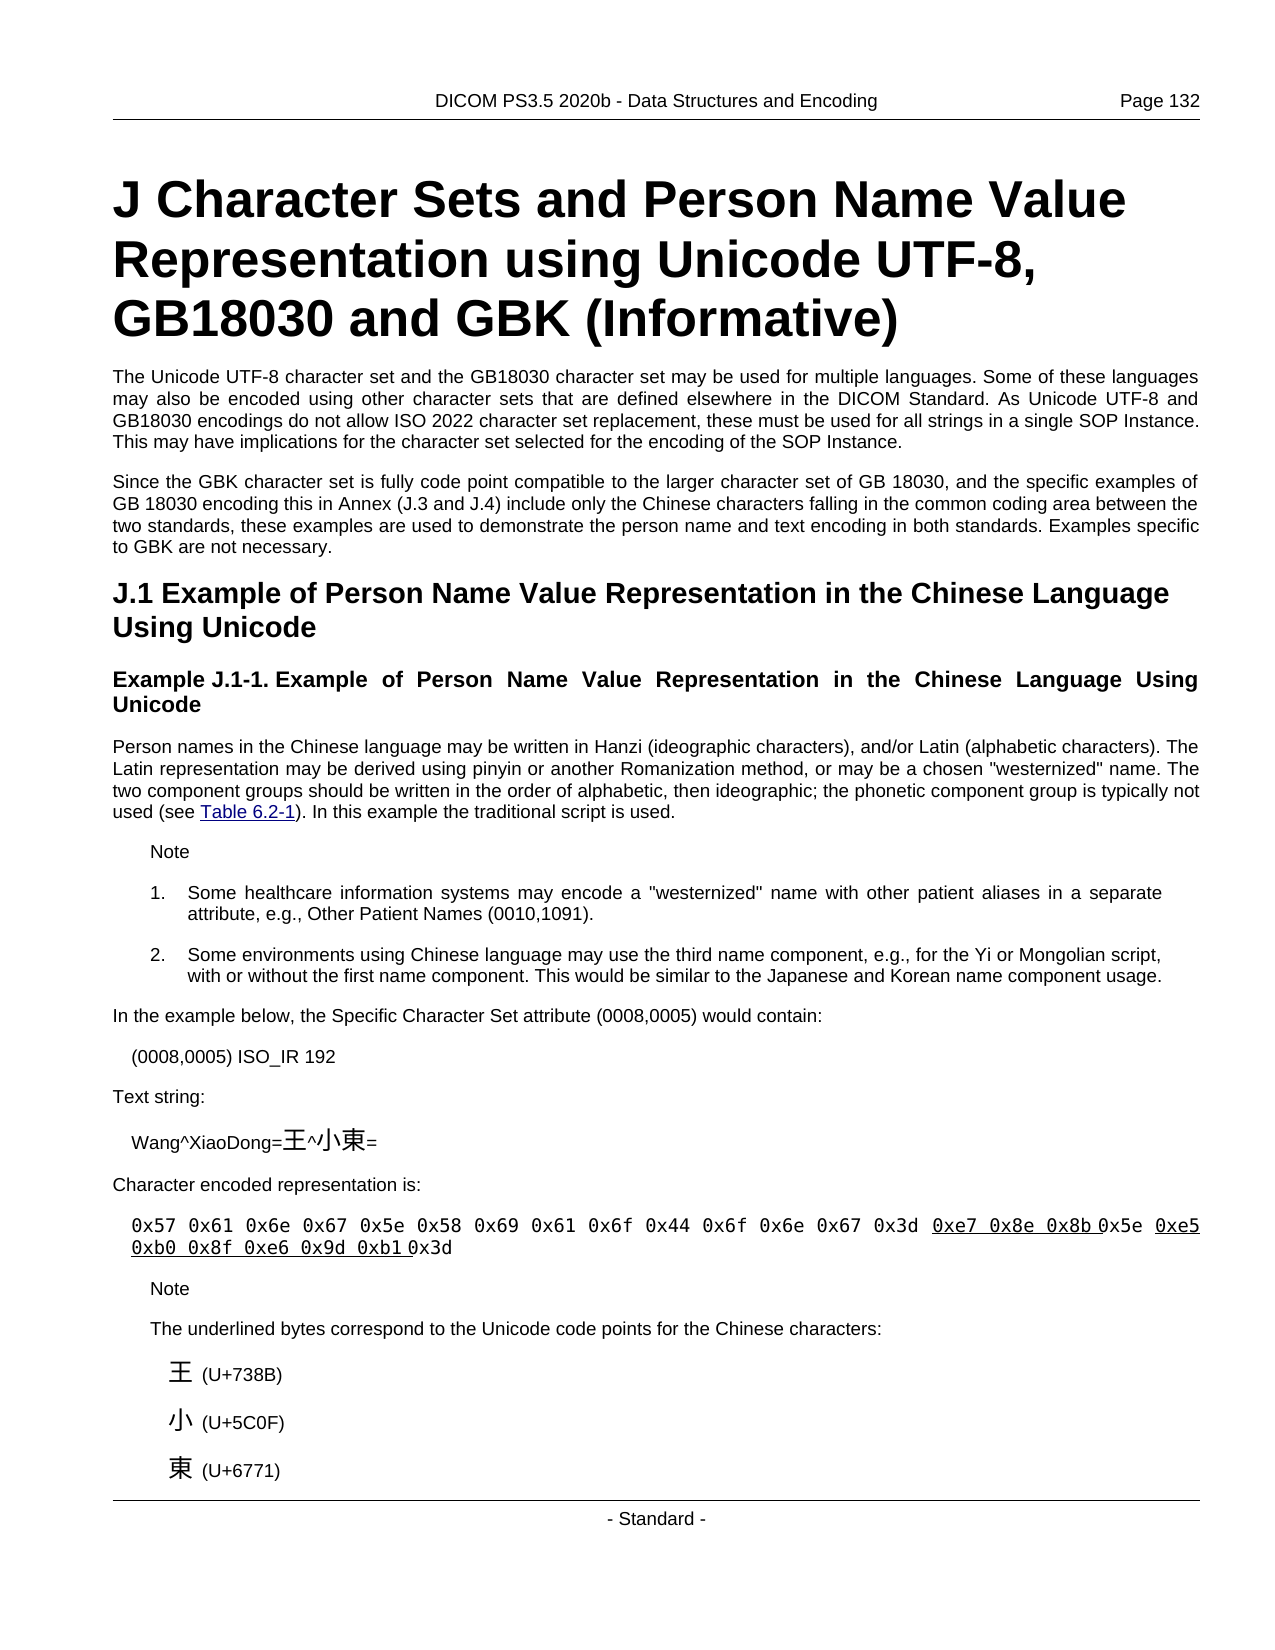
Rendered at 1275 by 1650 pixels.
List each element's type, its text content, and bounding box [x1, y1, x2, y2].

text 東 (U+6771) [169, 1454, 1162, 1483]
text 1. Some healthcare information systems may encode a "westernized" name with other patient aliases in a separate attribute, e.g., Other Patient Names (0010,1091). [150, 882, 1162, 925]
text Example J.1-1. Example of Person Name Value Representation in the Chinese Language Using Unicode [112, 666, 1200, 717]
text In the example below, the Specific Character Set attribute (0008,0005) would contain: [112, 1005, 1200, 1027]
text J Character Sets and Person Name Value Representation using Unicode UTF-8, GB18030 and GBK (Informative) [112, 169, 1200, 347]
text 2. Some environments using Chinese language may use the third name component, e.g., for the Yi or Mongolian script, with or without the first name component. This would be similar to the Japanese and Korean name component usage. [150, 943, 1162, 987]
text Note [150, 1277, 1162, 1299]
text Wang^XiaoDong=王^小東= [131, 1126, 1200, 1155]
text Note [150, 841, 1162, 863]
text 小 (U+5C0F) [169, 1406, 1162, 1435]
text Person names in the Chinese language may be written in Hanzi (ideographic characters), and/or Latin (alphabetic characters). The Latin representation may be derived using pinyin or another Romanization method, or may be a chosen "westernized" name. The two component groups should be written in the order of alphabetic, then ideographic; the phonetic component group is typically not used (see Table 6.2-1). In this example the traditional script is used. [112, 736, 1200, 822]
text 王 (U+738B) [169, 1358, 1162, 1387]
text The Unicode UTF-8 character set and the GB18030 character set may be used for multiple languages. Some of these languages may also be encoded using other character sets that are defined elsewhere in the DICOM Standard. As Unicode UTF-8 and GB18030 encodings do not allow ISO 2022 character set replacement, these must be used for all strings in a single SOP Instance. This may have implications for the character set selected for the encoding of the SOP Instance. [112, 366, 1200, 452]
text The underlined bytes correspond to the Unicode code points for the Chinese characters: [150, 1318, 1162, 1339]
text Character encoded representation is: [112, 1174, 1200, 1196]
text Since the GBK character set is fully code point compatible to the larger character set of GB 18030, and the specific examples of GB 18030 encoding this in Annex (J.3 and J.4) include only the Chinese characters falling in the common coding area between the two standards, these examples are used to demonstrate the person name and text encoding in both standards. Examples specific to GBK are not necessary. [112, 471, 1200, 557]
text 0x57 0x61 0x6e 0x67 0x5e 0x58 0x69 0x61 0x6f 0x44 0x6f 0x6e 0x67 0x3d 0xe7 0x8e 0x8b 0x5e 0xe5 0xb0 0x8f 0xe6 0x9d 0xb1 0x3d [131, 1214, 1200, 1259]
text J.1 Example of Person Name Value Representation in the Chinese Language Using Unicode [112, 576, 1200, 643]
text Text string: [112, 1086, 1200, 1107]
text (0008,0005) ISO_IR 192 [131, 1046, 1200, 1067]
